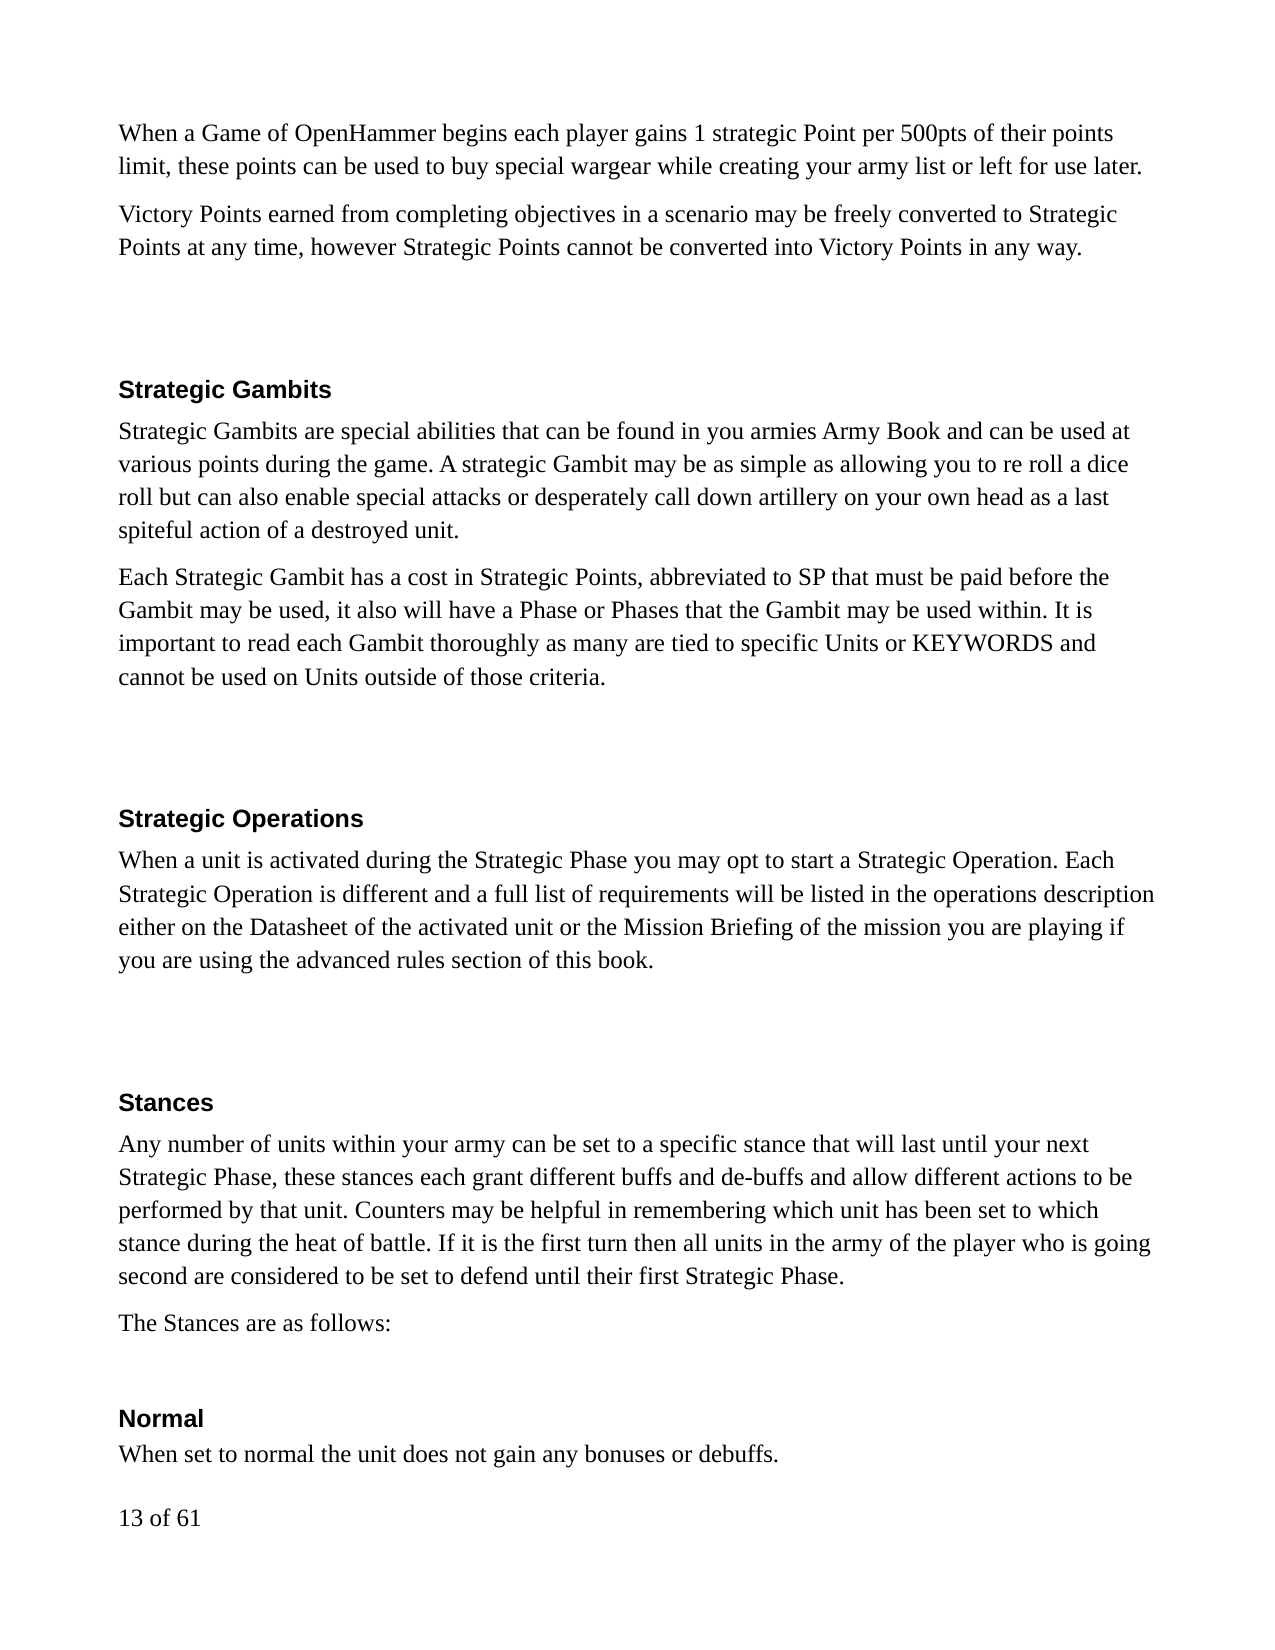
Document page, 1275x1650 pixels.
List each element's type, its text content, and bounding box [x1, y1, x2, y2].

subtitle Strategic Operations [118, 804, 1157, 833]
subtitle Normal [118, 1404, 1157, 1432]
text When a unit is activated during the Strategic Phase you may opt to start a Strategic Operation. Each Strategic Operation is different and a full list of requirements will be listed in the operations description either on the Datasheet of the activated unit or the Mission Briefing of the mission you are playing if you are using the advanced rules section of this book. [118, 846, 1157, 973]
subtitle Strategic Gambits [118, 374, 1157, 403]
text The Stances are as follows: [118, 1308, 1157, 1337]
text Any number of units within your army can be set to a specific stance that will last until your next Strategic Phase, these stances each grant different buffs and de-buffs and allow different actions to be performed by that unit. Counters may be helpful in remembering which unit has been set to which stance during the heat of battle. If it is the first turn then all units in the army of the player who is going second are considered to be set to defend until their first Strategic Phase. [118, 1129, 1157, 1289]
text When a Game of OpenHammer begins each player gains 1 strategic Point per 500pts of their points limit, these points can be used to buy special wargear while creating your army list or left for use later. [118, 118, 1157, 180]
subtitle Stances [118, 1087, 1157, 1116]
text Each Strategic Gambit has a cost in Strategic Points, abbreviated to SP that must be paid before the Gambit may be used, it also will have a Phase or Phases that the Gambit may be used within. It is important to read each Gambit thoroughly as many are tied to specific Units or KEYWORDS and cannot be used on Units outside of those criteria. [118, 562, 1157, 690]
text When set to normal the unit does not gain any bonuses or debuffs. [118, 1439, 1157, 1467]
text Victory Points earned from completing objectives in a scenario may be freely converted to Strategic Points at any time, however Strategic Points cannot be converted into Victory Points in any way. [118, 199, 1157, 261]
text Strategic Gambits are special abilities that can be found in you armies Army Book and can be used at various points during the game. A strategic Gambit may be as simple as allowing you to re roll a dice roll but can also enable special attacks or desperately call down artillery on your own head as a last spiteful action of a destroyed unit. [118, 416, 1157, 544]
